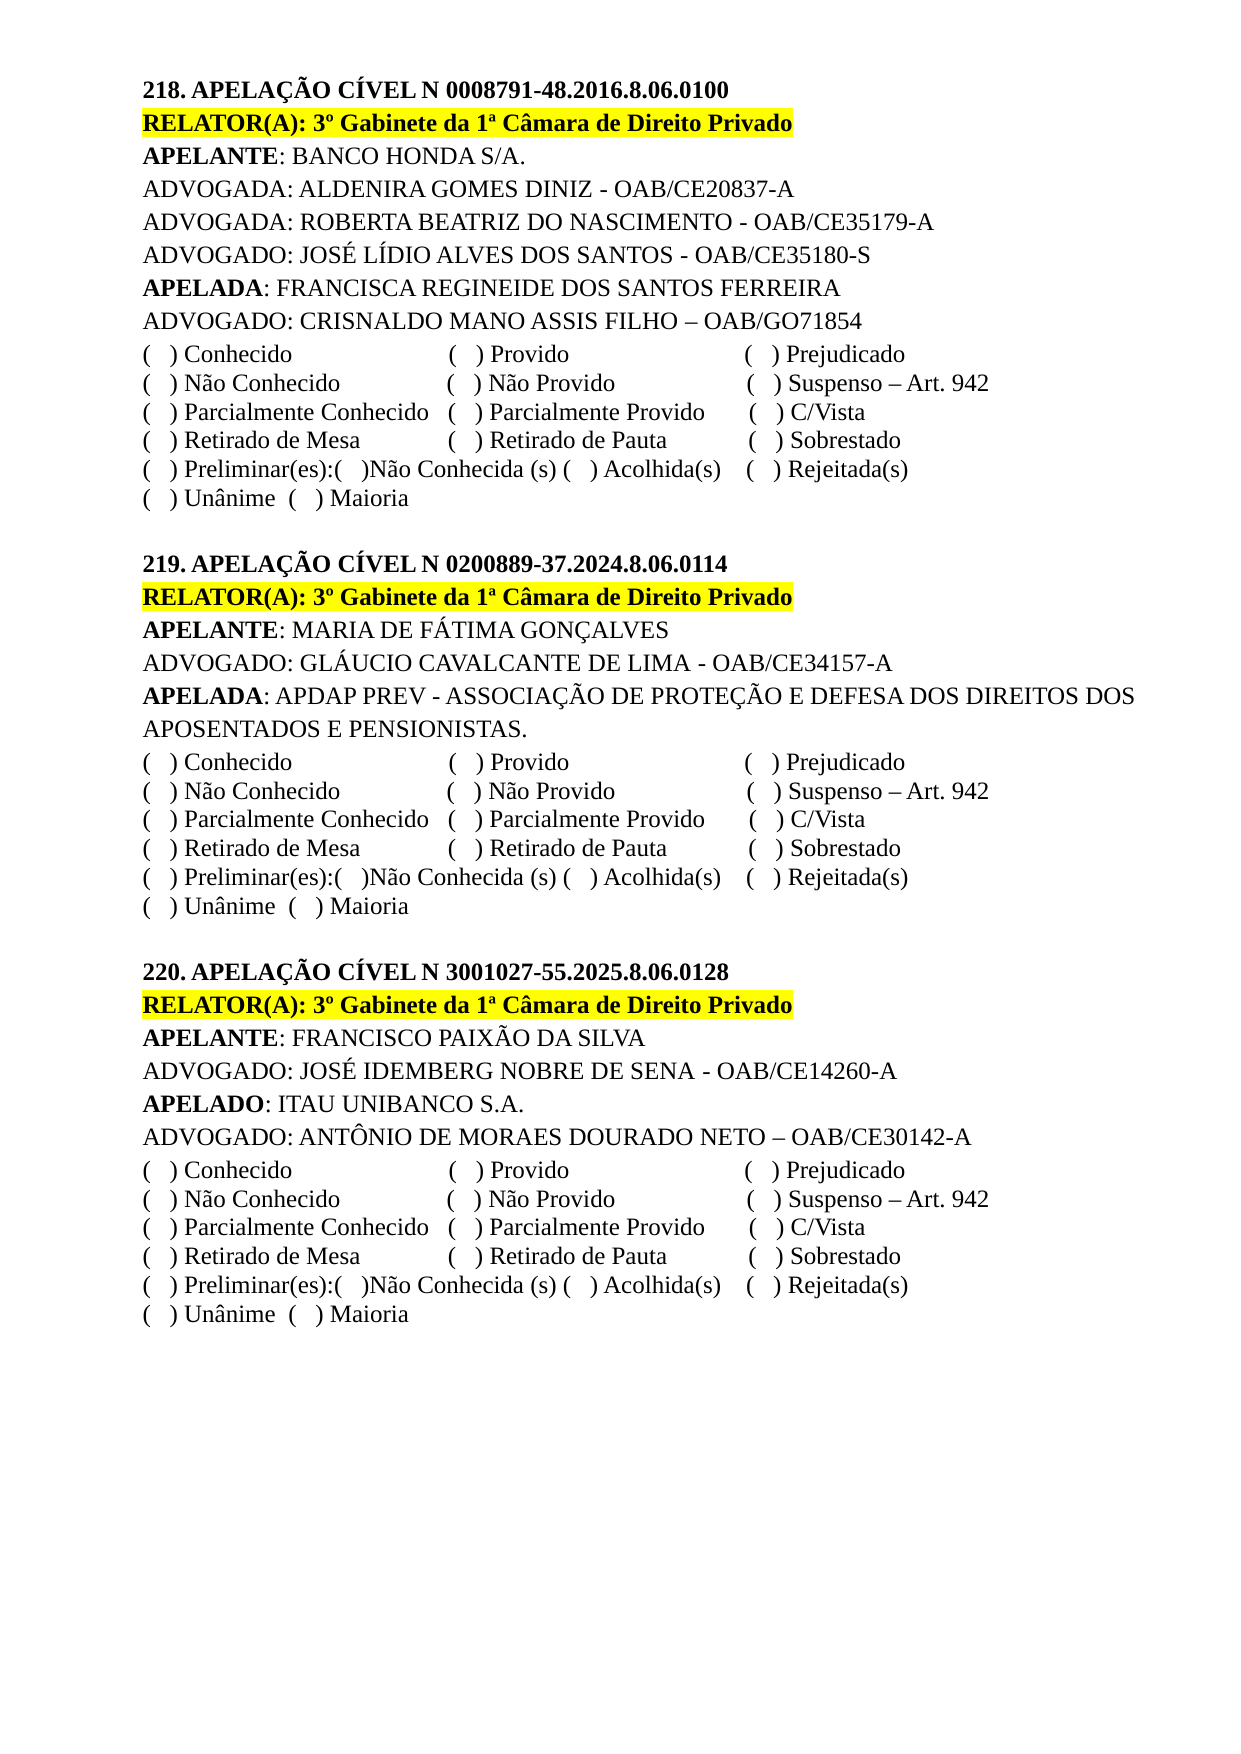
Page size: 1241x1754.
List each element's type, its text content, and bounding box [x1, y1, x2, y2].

text ( ) Retirado de Mesa ( ) Retirado de Pauta ( ) Sobrestado [142, 1241, 1158, 1270]
text ( ) Parcialmente Conhecido ( ) Parcialmente Provido ( ) C/Vista [142, 397, 1158, 425]
text ( ) Conhecido ( ) Provido ( ) Prejudicado [142, 339, 1141, 368]
text ( ) Preliminar(es):( )Não Conhecida (s) ( ) Acolhida(s) ( ) Rejeitada(s) [142, 1270, 1158, 1299]
text ( ) Parcialmente Conhecido ( ) Parcialmente Provido ( ) C/Vista [142, 804, 1158, 833]
text ( ) Unânime ( ) Maioria 219. APELAÇÃO CÍVEL N 0200889-37.2024.8.06.0114 RELATOR(A): 3º Gabinete da 1ª Câmara de Direito Privado APELANTE: MARIA DE FÁTIMA GONÇALVES ADVOGADO: GLÁUCIO CAVALCANTE DE LIMA - OAB/CE34157-A APELADA: APDAP PREV - ASSOCIAÇÃO DE PROTEÇÃO E DEFESA DOS DIREITOS DOS APOSENTADOS E PENSIONISTAS. [142, 483, 1194, 743]
text ( ) Não Conhecido ( ) Não Provido ( ) Suspenso – Art. 942 [142, 776, 1158, 804]
text ( ) Unânime ( ) Maioria [142, 891, 1141, 919]
text 218. APELAÇÃO CÍVEL N 0008791-48.2016.8.06.0100 RELATOR(A): 3º Gabinete da 1ª Câmara de Direito Privado APELANTE: BANCO HONDA S/A. ADVOGADA: ALDENIRA GOMES DINIZ - OAB/CE20837-A ADVOGADA: ROBERTA BEATRIZ DO NASCIMENTO - OAB/CE35179-A ADVOGADO: JOSÉ LÍDIO ALVES DOS SANTOS - OAB/CE35180-S APELADA: FRANCISCA REGINEIDE DOS SANTOS FERREIRA ADVOGADO: CRISNALDO MANO ASSIS FILHO – OAB/GO71854 [142, 75, 1194, 335]
text ( ) Preliminar(es):( )Não Conhecida (s) ( ) Acolhida(s) ( ) Rejeitada(s) [142, 454, 1158, 483]
text ( ) Conhecido ( ) Provido ( ) Prejudicado [142, 1155, 1141, 1184]
text ( ) Unânime ( ) Maioria [142, 1299, 1194, 1393]
text ( ) Conhecido ( ) Provido ( ) Prejudicado [142, 747, 1141, 776]
text ( ) Parcialmente Conhecido ( ) Parcialmente Provido ( ) C/Vista [142, 1212, 1158, 1241]
text ( ) Preliminar(es):( )Não Conhecida (s) ( ) Acolhida(s) ( ) Rejeitada(s) [142, 862, 1158, 891]
text 220. APELAÇÃO CÍVEL N 3001027-55.2025.8.06.0128 RELATOR(A): 3º Gabinete da 1ª Câmara de Direito Privado APELANTE: FRANCISCO PAIXÃO DA SILVA ADVOGADO: JOSÉ IDEMBERG NOBRE DE SENA - OAB/CE14260-A APELADO: ITAU UNIBANCO S.A. ADVOGADO: ANTÔNIO DE MORAES DOURADO NETO – OAB/CE30142-A [142, 924, 1194, 1151]
text ( ) Não Conhecido ( ) Não Provido ( ) Suspenso – Art. 942 [142, 1184, 1158, 1212]
text ( ) Não Conhecido ( ) Não Provido ( ) Suspenso – Art. 942 [142, 368, 1158, 397]
text ( ) Retirado de Mesa ( ) Retirado de Pauta ( ) Sobrestado [142, 833, 1158, 862]
text ( ) Retirado de Mesa ( ) Retirado de Pauta ( ) Sobrestado [142, 425, 1158, 454]
